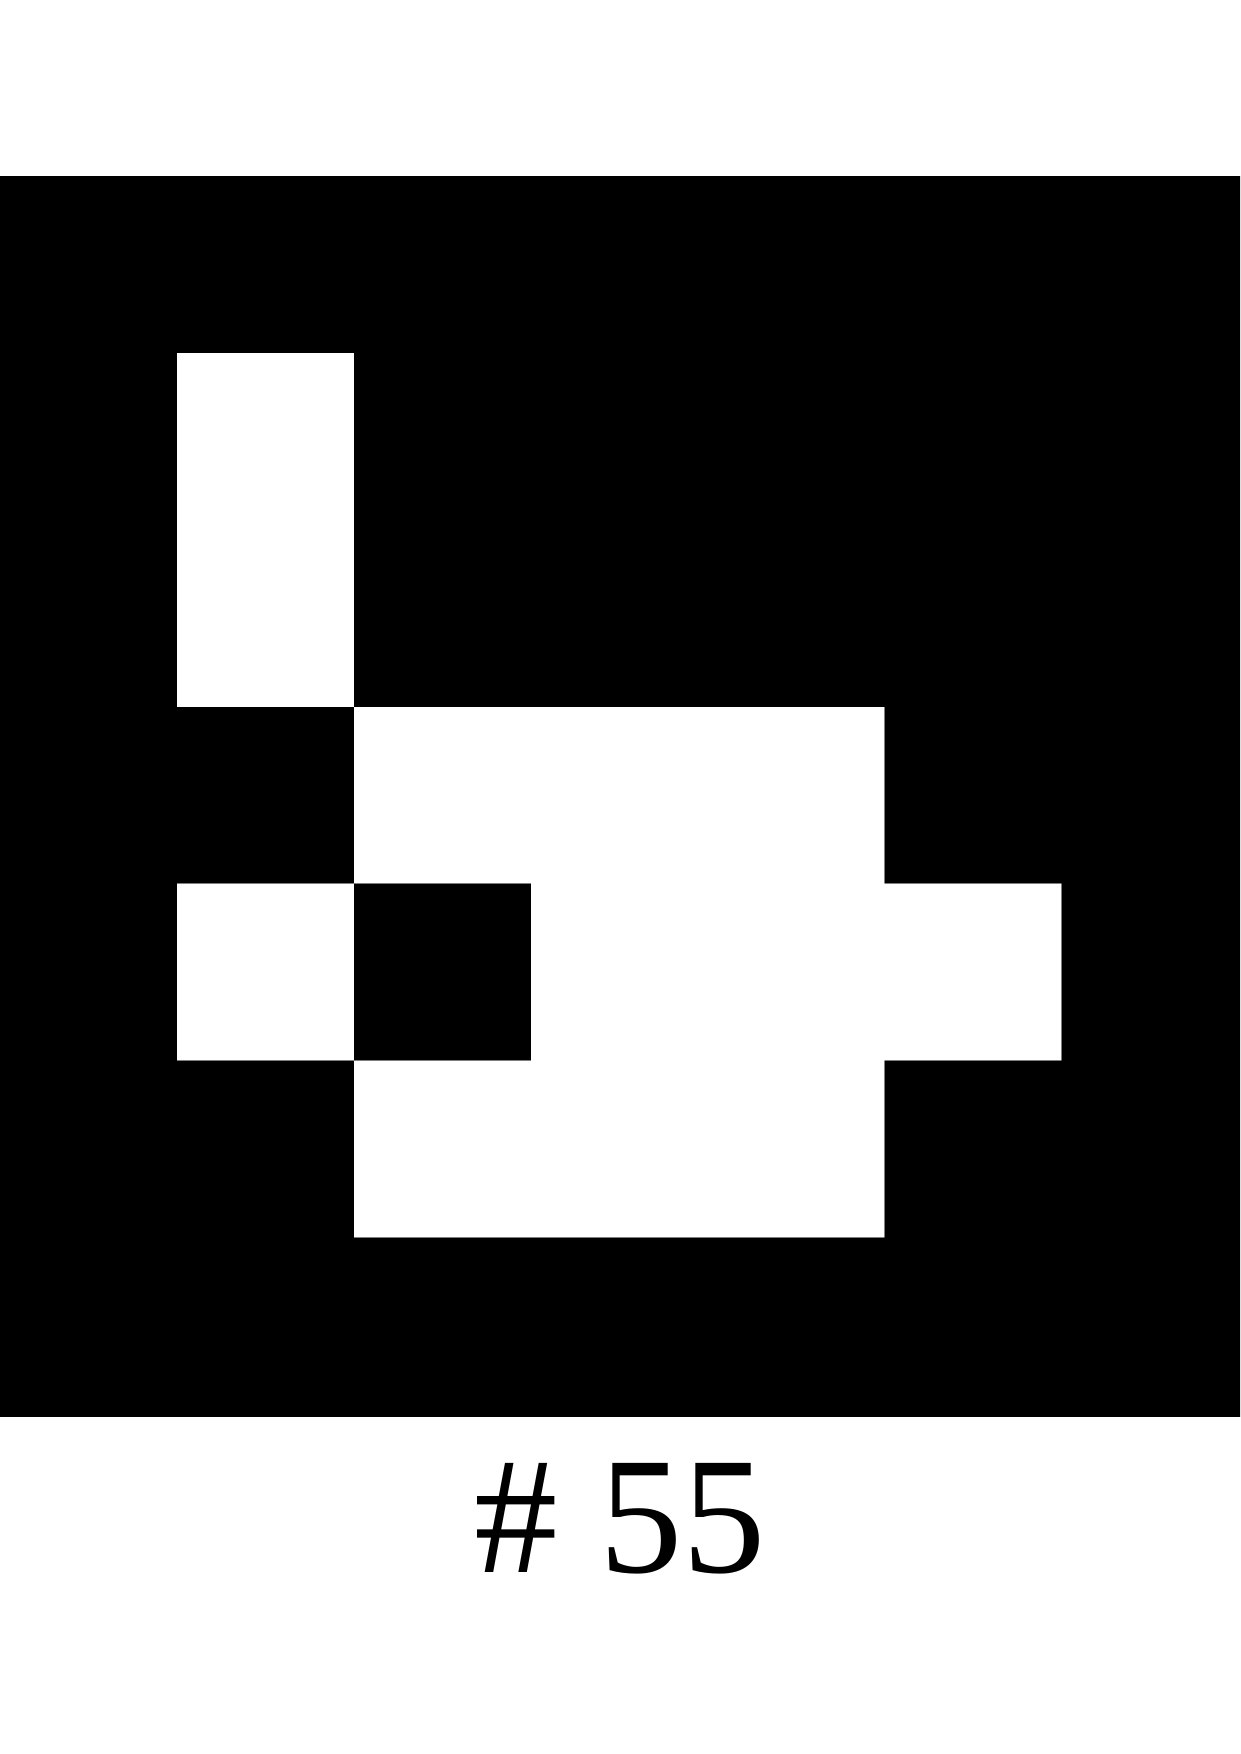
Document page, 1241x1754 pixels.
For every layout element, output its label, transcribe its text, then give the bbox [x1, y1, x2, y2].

text # 55 [118, 1417, 1122, 1608]
picture [0, 176, 1241, 1417]
